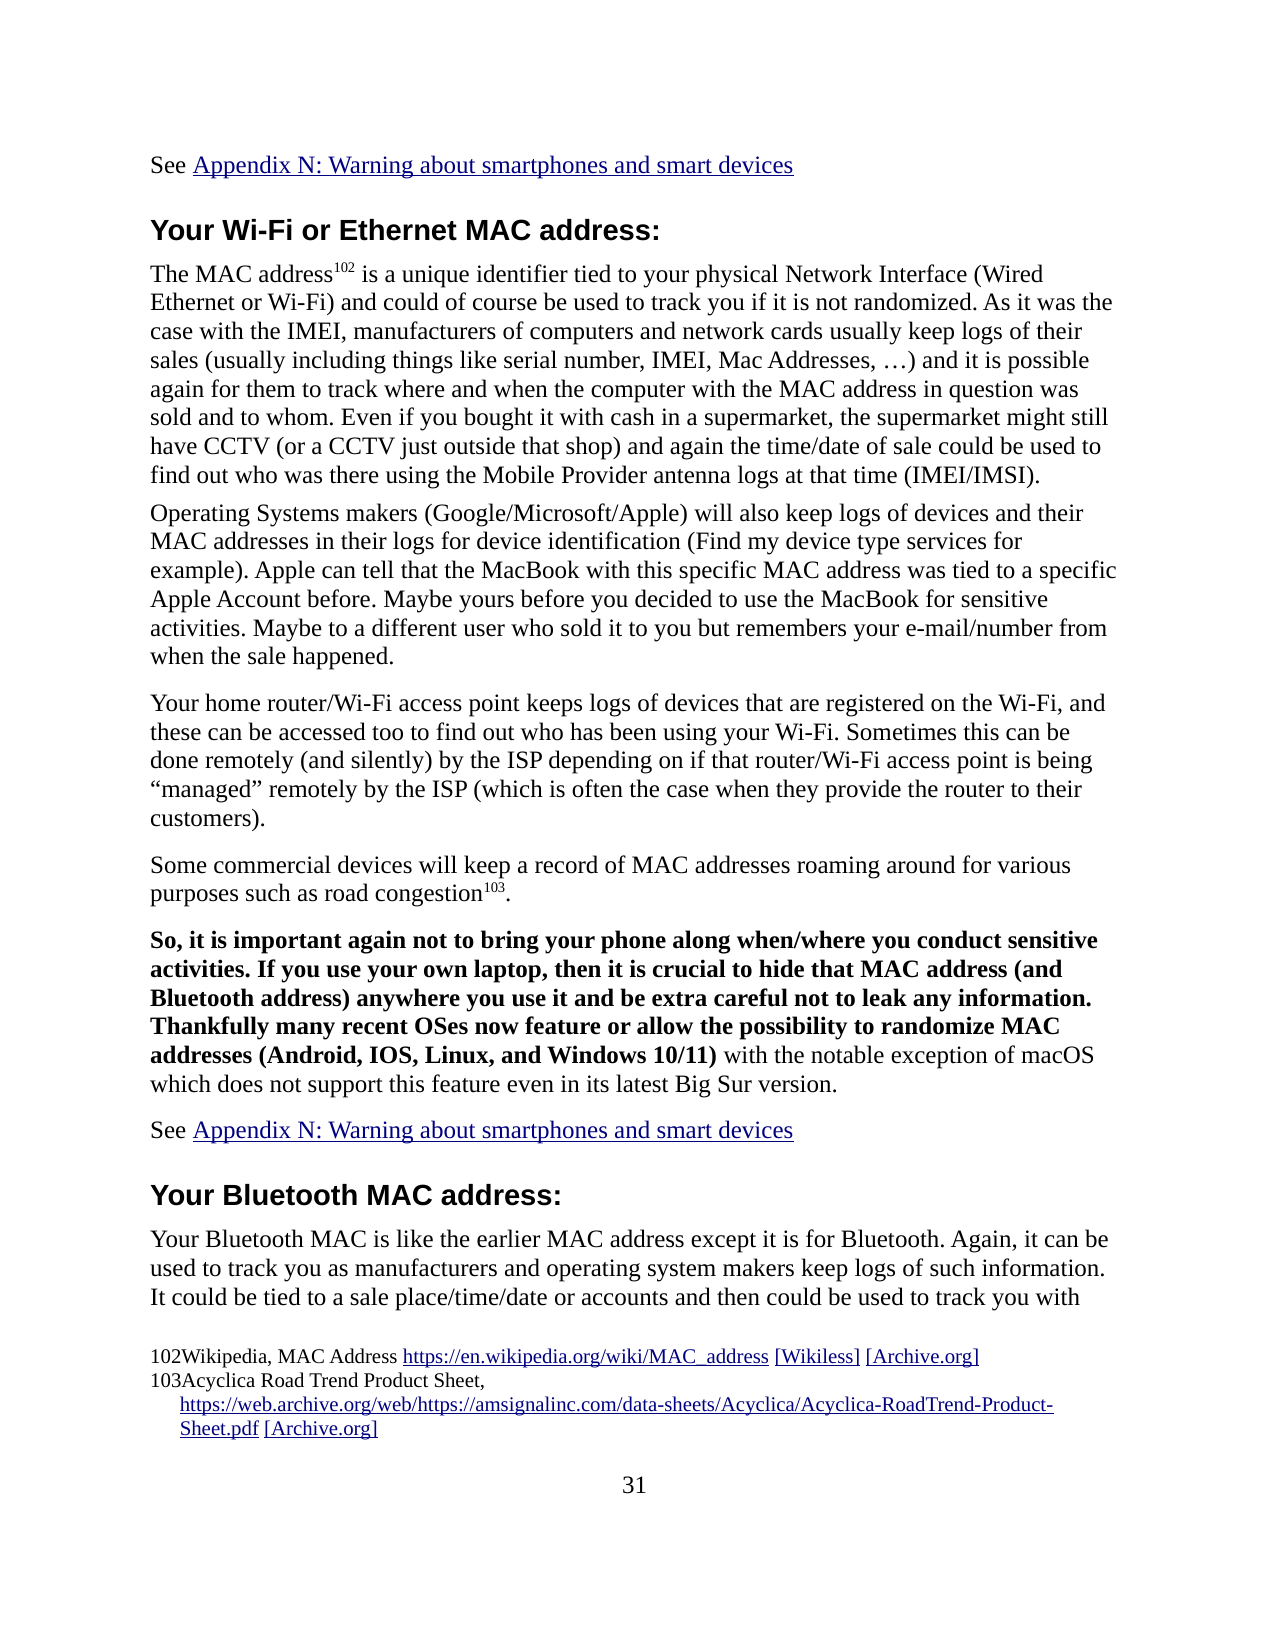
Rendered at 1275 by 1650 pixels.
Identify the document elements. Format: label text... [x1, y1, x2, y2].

text Wikipedia, MAC Address https://en.wikipedia.org/wiki/MAC_address [Wikiless] [Archive.org] [150, 1344, 1125, 1368]
text So, it is important again not to bring your phone along when/where you conduct sensitive activities. If you use your own laptop, then it is crucial to hide that MAC address (and Bluetooth address) anywhere you use it and be extra careful not to leak any information. Thankfully many recent OSes now feature or allow the possibility to randomize MAC addresses (Android, IOS, Linux, and Windows 10/11) with the notable exception of macOS which does not support this feature even in its latest Big Sur version. [150, 925, 1125, 1098]
text The MAC address is a unique identifier tied to your physical Network Interface (Wired Ethernet or Wi-Fi) and could of course be used to track you if it is not randomized. As it was the case with the IMEI, manufacturers of computers and network cards usually keep logs of their sales (usually including things like serial number, IMEI, Mac Addresses, …) and it is possible again for them to track where and when the computer with the MAC address in question was sold and to whom. Even if you bought it with cash in a supermarket, the supermarket might still have CCTV (or a CCTV just outside that shop) and again the time/date of sale could be used to find out who was there using the Mobile Provider antenna logs at that time (IMEI/IMSI). [150, 259, 1125, 489]
subtitle Your Bluetooth MAC address: [150, 1178, 1125, 1212]
text Your home router/Wi-Fi access point keeps logs of devices that are registered on the Wi-Fi, and these can be accessed too to find out who has been using your Wi-Fi. Sometimes this can be done remotely (and silently) by the ISP depending on if that router/Wi-Fi access point is being “managed” remotely by the ISP (which is often the case when they provide the router to their customers). [150, 688, 1125, 832]
text Operating Systems makers (Google/Microsoft/Apple) will also keep logs of devices and their MAC addresses in their logs for device identification (Find my device type services for example). Apple can tell that the MacBook with this specific MAC address was tied to a specific Apple Account before. Maybe yours before you decided to use the MacBook for sensitive activities. Maybe to a different user who sold it to you but remembers your e-mail/number from when the sale happened. [150, 498, 1125, 670]
subtitle Your Wi-Fi or Ethernet MAC address: [150, 213, 1125, 246]
text Your Bluetooth MAC is like the earlier MAC address except it is for Bluetooth. Again, it can be used to track you as manufacturers and operating system makers keep logs of such information. It could be tied to a sale place/time/date or accounts and then could be used to track you with [150, 1224, 1125, 1311]
text Acyclica Road Trend Product Sheet, https://web.archive.org/web/https://amsignalinc.com/data-sheets/Acyclica/Acyclica-RoadTrend-Product-Sheet.pdf [Archive.org] [150, 1368, 1125, 1440]
text Some commercial devices will keep a record of MAC addresses roaming around for various purposes such as road congestion. [150, 850, 1125, 907]
text See Appendix N: Warning about smartphones and smart devices [150, 150, 1125, 179]
text See Appendix N: Warning about smartphones and smart devices [150, 1116, 1125, 1144]
